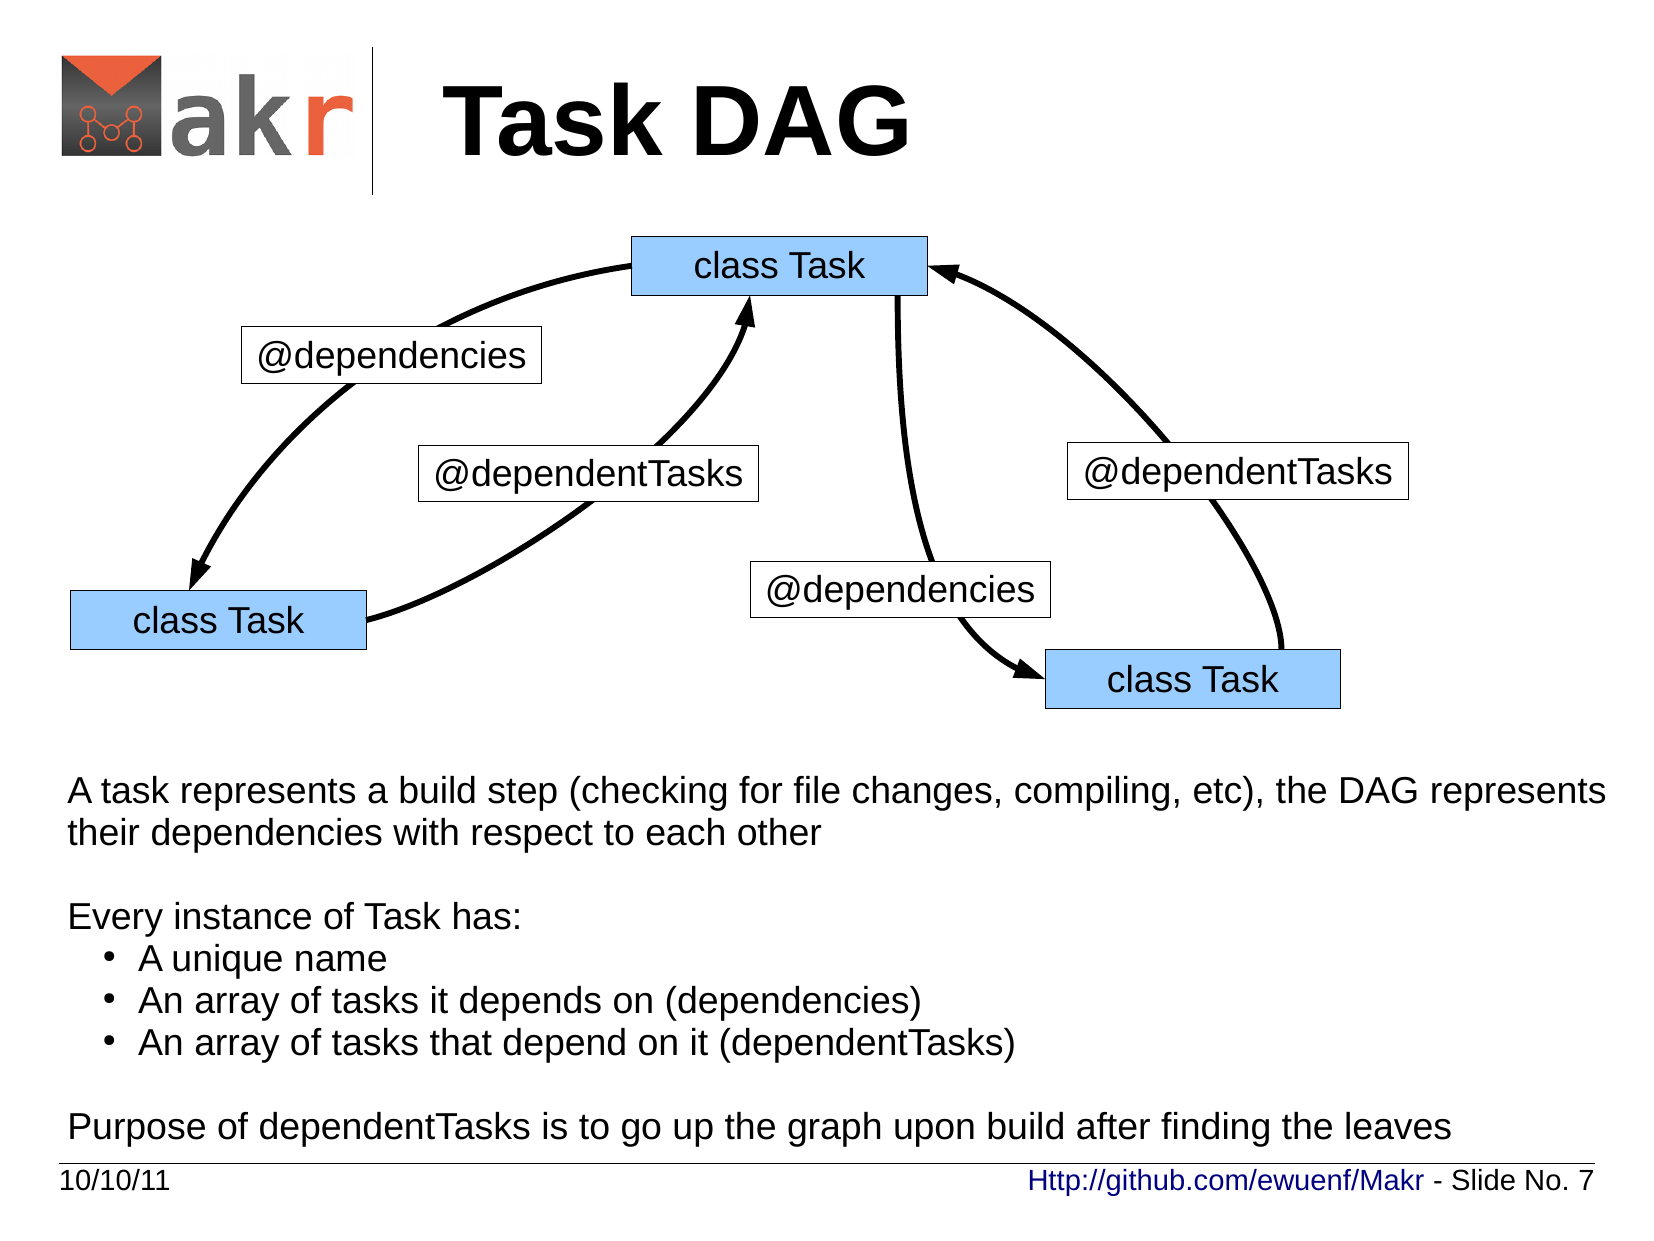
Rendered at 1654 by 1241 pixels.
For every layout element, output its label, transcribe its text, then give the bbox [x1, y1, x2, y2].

picture [59, 53, 355, 158]
text_box class Task [1045, 649, 1341, 709]
text_box @dependentTasks [1067, 442, 1409, 500]
text_box @dependentTasks [418, 445, 759, 502]
text_box @dependencies [241, 326, 542, 384]
text_box class Task [70, 590, 367, 650]
text_box class Task [631, 236, 928, 296]
title Task DAG [442, 65, 1607, 177]
text_box @dependencies [750, 561, 1051, 618]
text_box A task represents a build step (checking for file changes, compiling, etc), the DAG represents their dependencies with respect to each other Every instance of Task has: A unique name An array of tasks it depends on (dependencies) An array of tasks that depend on it (dependentTasks) Purpose of dependentTasks is to go up the graph upon build after finding the leaves [52, 761, 1623, 1155]
